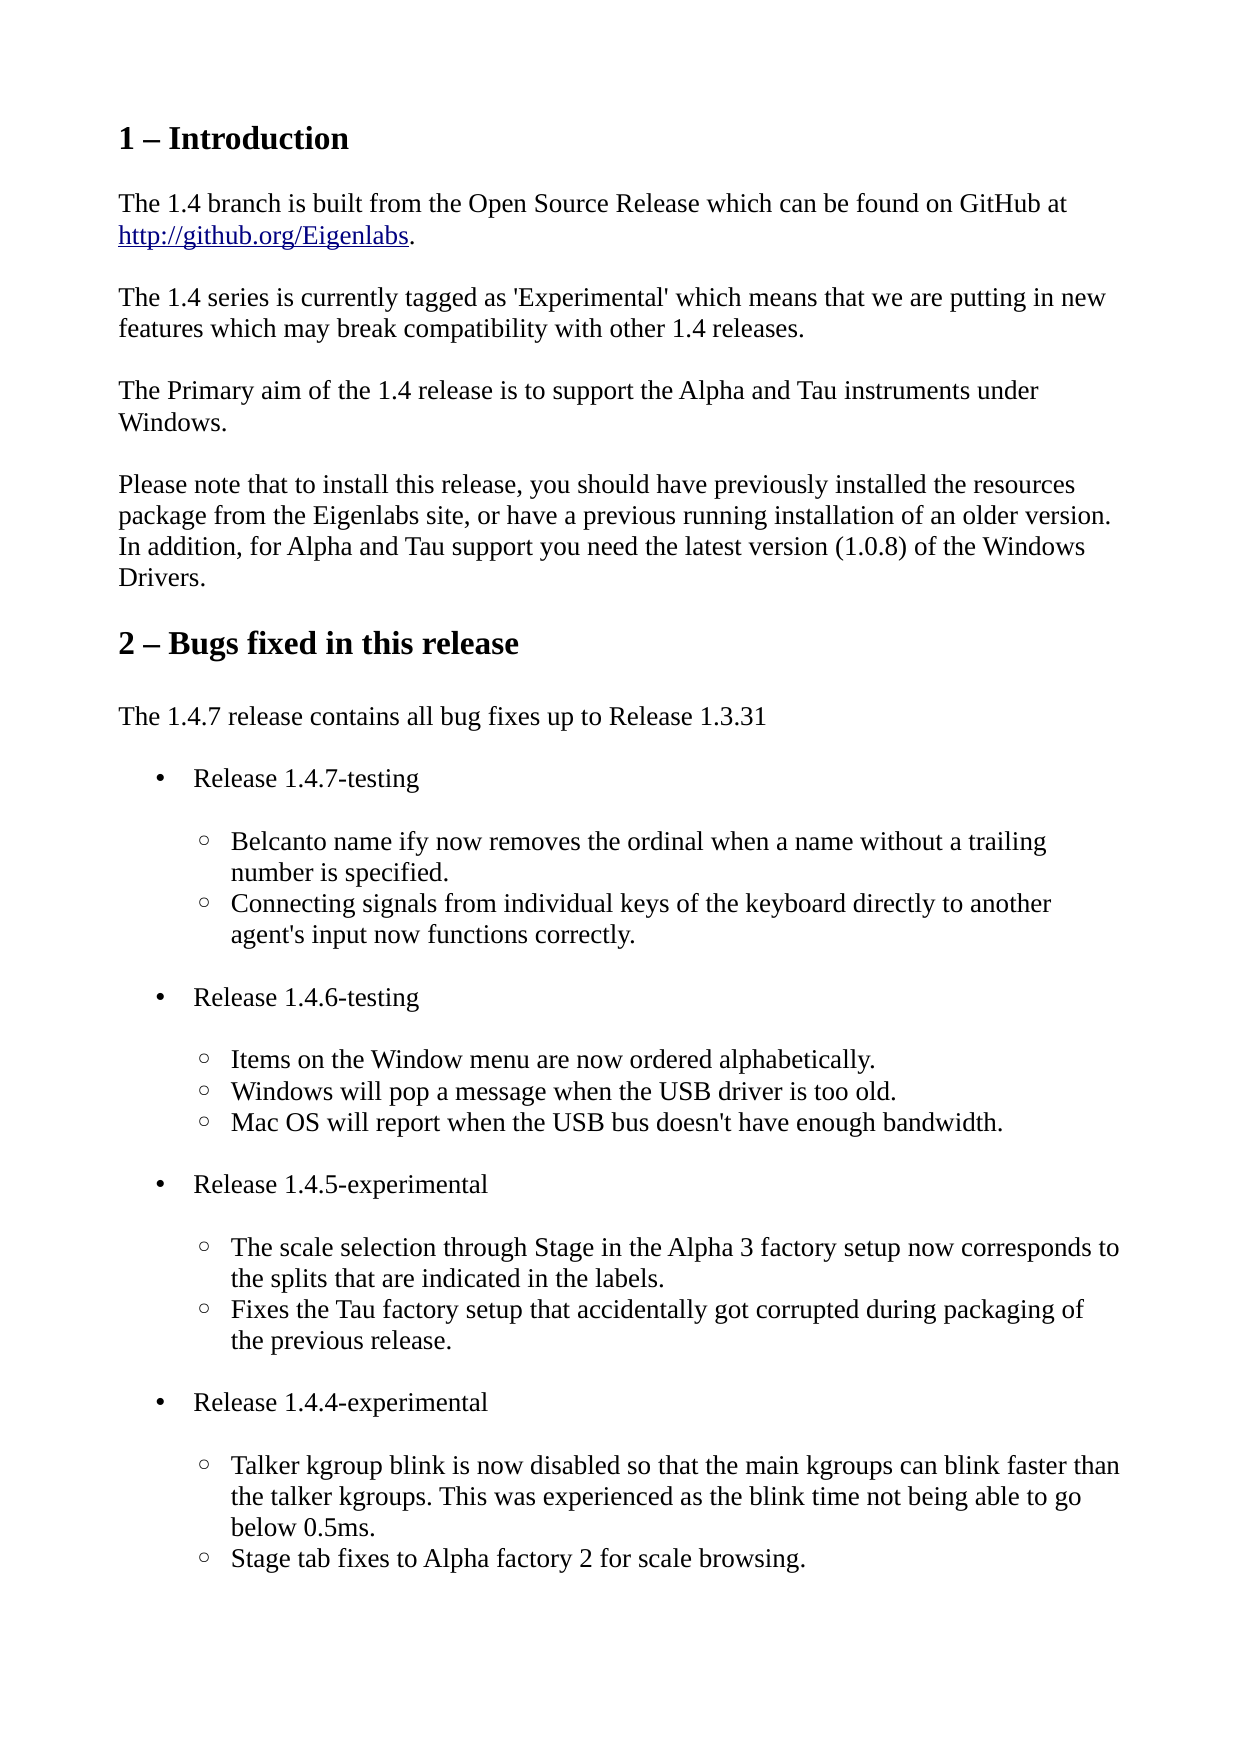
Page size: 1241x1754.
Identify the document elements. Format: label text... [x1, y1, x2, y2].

list The scale selection through Stage in the Alpha 3 factory setup now corresponds to the splits that are indicated in the labels. [193, 1231, 1122, 1293]
list Release 1.4.6-testing [156, 981, 1122, 1012]
text Please note that to install this release, you should have previously installed the resources package from the Eigenlabs site, or have a previous running installation of an older version. [118, 468, 1122, 530]
text The Primary aim of the 1.4 release is to support the Alpha and Tau instruments under Windows. [118, 374, 1122, 437]
list Release 1.4.7-testing [156, 763, 1122, 794]
list Talker kgroup blink is now disabled so that the main kgroups can blink faster than the talker kgroups. This was experienced as the blink time not being able to go below 0.5ms. [193, 1449, 1122, 1542]
list Connecting signals from individual keys of the keyboard directly to another agent's input now functions correctly. [193, 887, 1122, 950]
list Items on the Window menu are now ordered alphabetically. [193, 1043, 1122, 1074]
list Release 1.4.4-experimental [156, 1387, 1122, 1418]
text 1 – Introduction [118, 118, 1122, 156]
list Windows will pop a message when the USB driver is too old. [193, 1074, 1122, 1106]
text The 1.4.7 release contains all bug fixes up to Release 1.3.31 [118, 700, 1122, 731]
text In addition, for Alpha and Tau support you need the latest version (1.0.8) of the Windows Drivers. [118, 530, 1122, 592]
list Release 1.4.5-experimental [156, 1168, 1122, 1199]
list Mac OS will report when the USB bus doesn't have enough bandwidth. [193, 1106, 1122, 1168]
text The 1.4 series is currently tagged as 'Experimental' which means that we are putting in new features which may break compatibility with other 1.4 releases. [118, 281, 1122, 343]
text The 1.4 branch is built from the Open Source Release which can be found on GitHub at http://github.org/Eigenlabs. [118, 188, 1122, 250]
list Fixes the Tau factory setup that accidentally got corrupted during packaging of the previous release. [193, 1293, 1122, 1355]
list Stage tab fixes to Alpha factory 2 for scale browsing. [193, 1542, 1122, 1574]
list Belcanto name ify now removes the ordinal when a name without a trailing number is specified. [193, 825, 1122, 887]
text 2 – Bugs fixed in this release [118, 624, 1122, 662]
